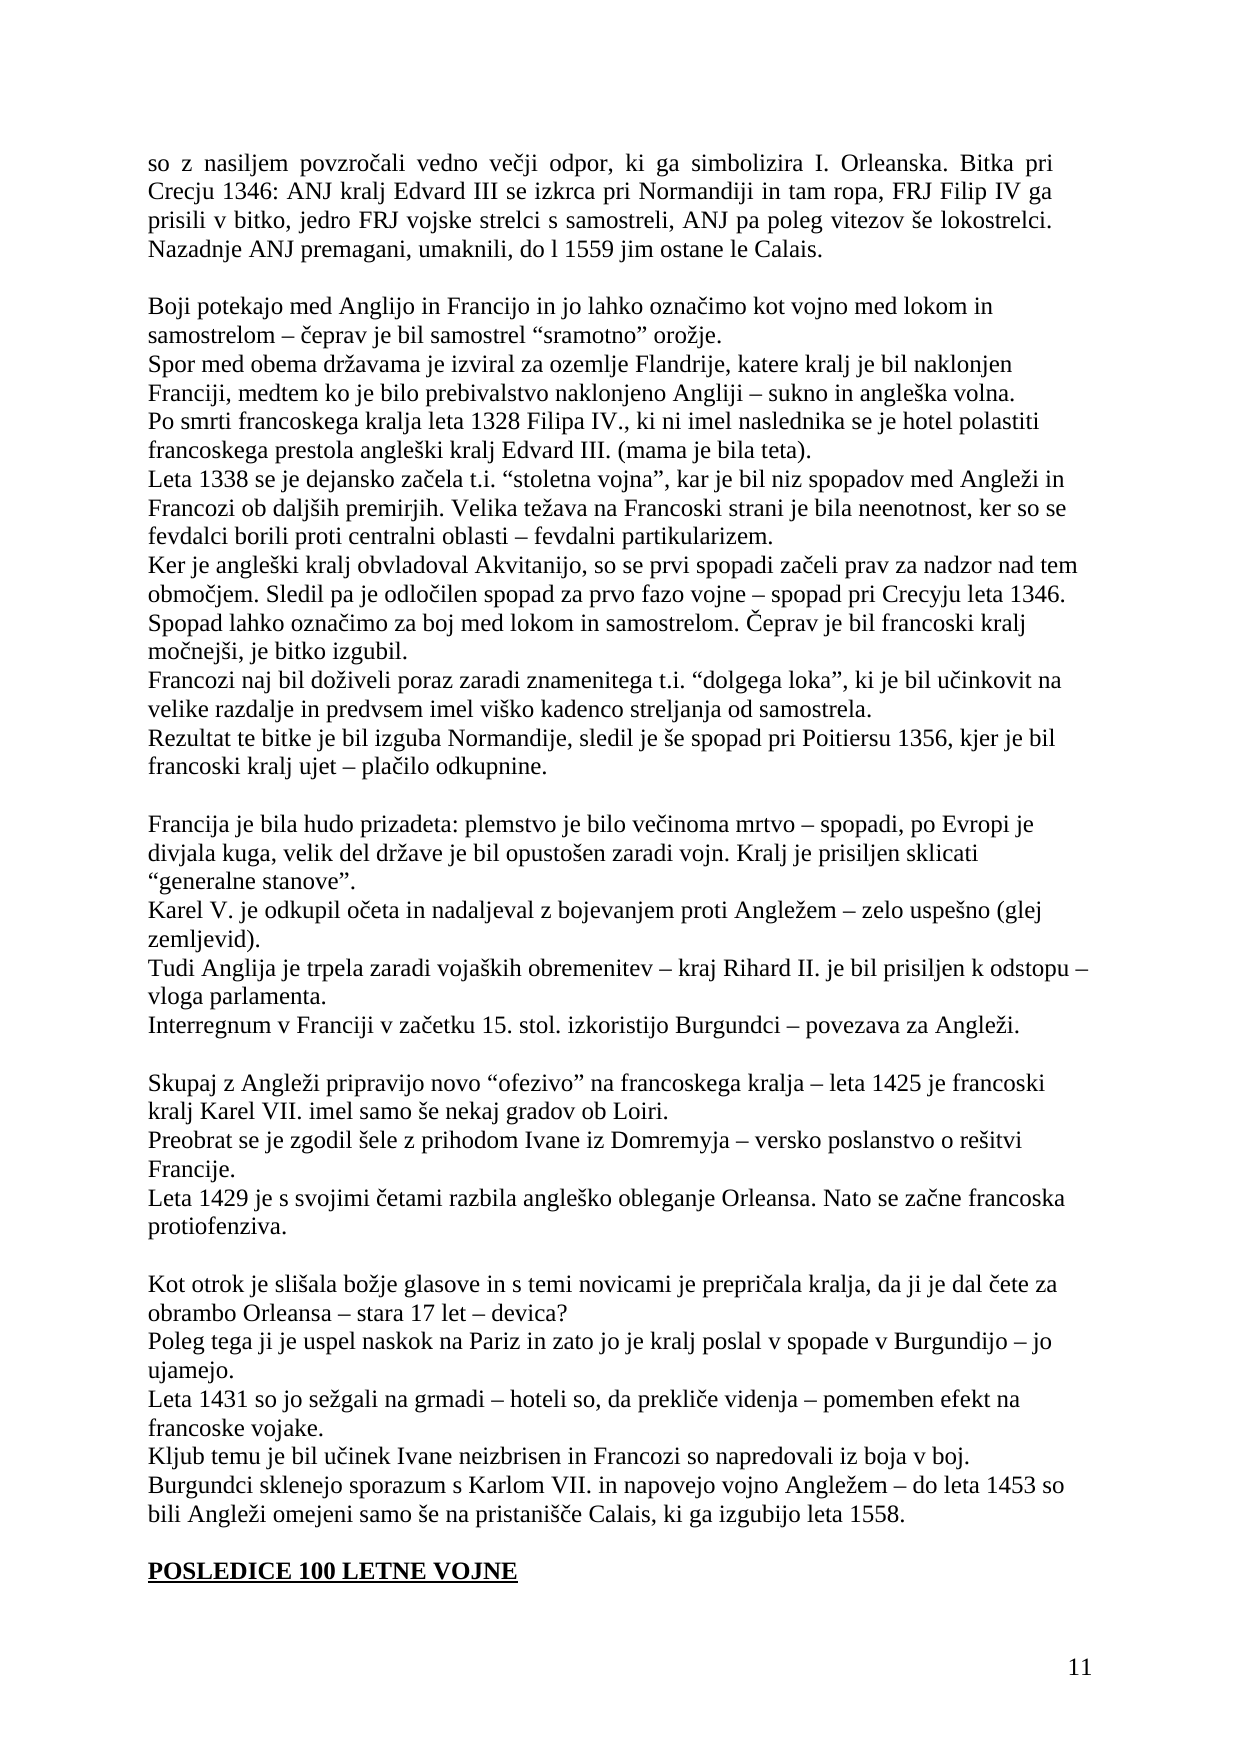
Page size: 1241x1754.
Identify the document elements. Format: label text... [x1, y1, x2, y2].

text Rezultat te bitke je bil izguba Normandije, sledil je še spopad pri Poitiersu 1356, kjer je bil francoski kralj ujet – plačilo odkupnine. [148, 723, 1093, 780]
text Kljub temu je bil učinek Ivane neizbrisen in Francozi so napredovali iz boja v boj. [148, 1441, 1093, 1470]
text Ker je angleški kralj obvladoval Akvitanijo, so se prvi spopadi začeli prav za nadzor nad tem območjem. Sledil pa je odločilen spopad za prvo fazo vojne – spopad pri Crecyju leta 1346. [148, 550, 1093, 608]
text Boji potekajo med Anglijo in Francijo in jo lahko označimo kot vojno med lokom in samostrelom – čeprav je bil samostrel “sramotno” orožje. [148, 291, 1093, 349]
text Preobrat se je zgodil šele z prihodom Ivane iz Domremyja – versko poslanstvo o rešitvi Francije. [148, 1125, 1093, 1183]
text Po smrti francoskega kralja leta 1328 Filipa IV., ki ni imel naslednika se je hotel polastiti francoskega prestola angleški kralj Edvard III. (mama je bila teta). [148, 406, 1093, 464]
text Karel V. je odkupil očeta in nadaljeval z bojevanjem proti Angležem – zelo uspešno (glej zemljevid). [148, 895, 1093, 953]
text Skupaj z Angleži pripravijo novo “ofezivo” na francoskega kralja – leta 1425 je francoski kralj Karel VII. imel samo še nekaj gradov ob Loiri. [148, 1068, 1093, 1125]
text Francija je bila hudo prizadeta: plemstvo je bilo večinoma mrtvo – spopadi, po Evropi je divjala kuga, velik del države je bil opustošen zaradi vojn. Kralj je prisiljen sklicati “generalne stanove”. [148, 809, 1093, 895]
text Leta 1338 se je dejansko začela t.i. “stoletna vojna”, kar je bil niz spopadov med Angleži in Francozi ob daljših premirjih. Velika težava na Francoski strani je bila neenotnost, ker so se fevdalci borili proti centralni oblasti – fevdalni partikularizem. [148, 464, 1093, 550]
text Spor med obema državama je izviral za ozemlje Flandrije, katere kralj je bil naklonjen Franciji, medtem ko je bilo prebivalstvo naklonjeno Angliji – sukno in angleška volna. [148, 349, 1093, 406]
text Francozi naj bil doživeli poraz zaradi znamenitega t.i. “dolgega loka”, ki je bil učinkovit na velike razdalje in predvsem imel viško kadenco streljanja od samostrela. [148, 665, 1093, 723]
text Poleg tega ji je uspel naskok na Pariz in zato jo je kralj poslal v spopade v Burgundijo – jo ujamejo. [148, 1326, 1093, 1384]
text Leta 1429 je s svojimi četami razbila angleško obleganje Orleansa. Nato se začne francoska protiofenziva. [148, 1183, 1093, 1240]
text POSLEDICE 100 LETNE VOJNE [148, 1556, 1093, 1585]
text Kot otrok je slišala božje glasove in s temi novicami je prepričala kralja, da ji je dal čete za obrambo Orleansa – stara 17 let – devica? [148, 1269, 1093, 1326]
text Burgundci sklenejo sporazum s Karlom VII. in napovejo vojno Angležem – do leta 1453 so bili Angleži omejeni samo še na pristanišče Calais, ki ga izgubijo leta 1558. [148, 1470, 1093, 1528]
text Tudi Anglija je trpela zaradi vojaških obremenitev – kraj Rihard II. je bil prisiljen k odstopu – vloga parlamenta. [148, 953, 1093, 1010]
text Spopad lahko označimo za boj med lokom in samostrelom. Čeprav je bil francoski kralj močnejši, je bitko izgubil. [148, 608, 1093, 665]
text Interregnum v Franciji v začetku 15. stol. izkoristijo Burgundci – povezava za Angleži. [148, 1010, 1093, 1039]
text Leta 1431 so jo sežgali na grmadi – hoteli so, da prekliče videnja – pomemben efekt na francoske vojake. [148, 1384, 1093, 1441]
text so z nasiljem povzročali vedno večji odpor, ki ga simbolizira I. Orleanska. Bitka pri Crecju 1346: ANJ kralj Edvard III se izkrca pri Normandiji in tam ropa, FRJ Filip IV ga prisili v bitko, jedro FRJ vojske strelci s samostreli, ANJ pa poleg vitezov še lokostrelci. Nazadnje ANJ premagani, umaknili, do l 1559 jim ostane le Calais. [148, 148, 1054, 263]
